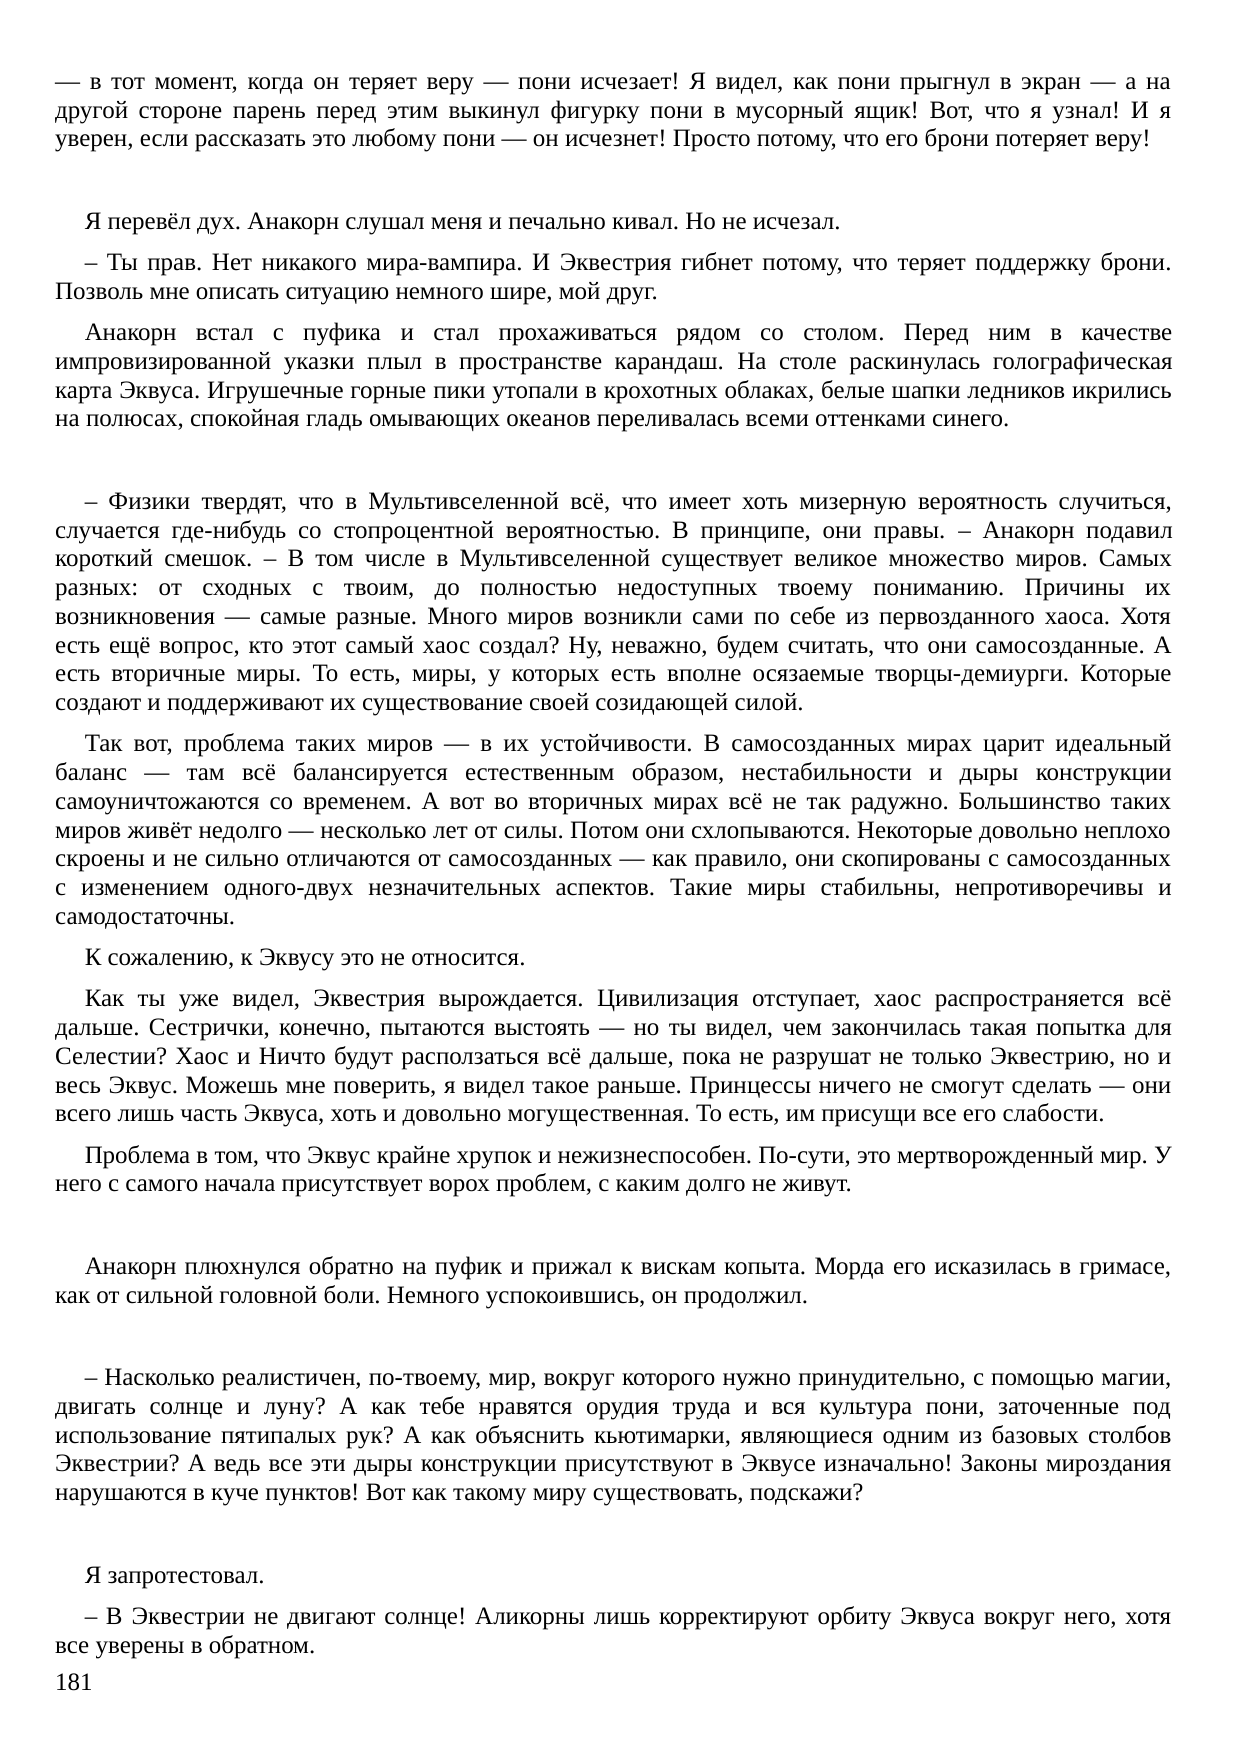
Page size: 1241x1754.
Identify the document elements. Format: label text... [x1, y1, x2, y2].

text К сожалению, к Эквусу это не относится. [55, 942, 1173, 971]
text – Насколько реалистичен, по-твоему, мир, вокруг которого нужно принудительно, с помощью магии, двигать солнце и луну? А как тебе нравятся орудия труда и вся культура пони, заточенные под использование пятипалых рук? А как объяснить кьютимарки, являющиеся одним из базовых столбов Эквестрии? А ведь все эти дыры конструкции присутствуют в Эквусе изначально! Законы мироздания нарушаются в куче пунктов! Вот как такому миру существовать, подскажи? [55, 1362, 1173, 1506]
text Анакорн встал с пуфика и стал прохаживаться рядом со столом. Перед ним в качестве импровизированной указки плыл в пространстве карандаш. На столе раскинулась голографическая карта Эквуса. Игрушечные горные пики утопали в крохотных облаках, белые шапки ледников икрились на полюсах, спокойная гладь омывающих океанов переливалась всеми оттенками синего. [55, 317, 1173, 432]
text – В Эквестрии не двигают солнце! Аликорны лишь корректируют орбиту Эквуса вокруг него, хотя все уверены в обратном. [55, 1601, 1173, 1658]
text Проблема в том, что Эквус крайне хрупок и нежизнеспособен. По-сути, это мертворожденный мир. У него с самого начала присутствует ворох проблем, с каким долго не живут. [55, 1140, 1173, 1197]
text — в тот момент, когда он теряет веру — пони исчезает! Я видел, как пони прыгнул в экран — а на другой стороне парень перед этим выкинул фигурку пони в мусорный ящик! Вот, что я узнал! И я уверен, если рассказать это любому пони — он исчезнет! Просто потому, что его брони потеряет веру! [55, 66, 1173, 152]
text Я перевёл дух. Анакорн слушал меня и печально кивал. Но не исчезал. [55, 206, 1173, 235]
text – Ты прав. Нет никакого мира-вампира. И Эквестрия гибнет потому, что теряет поддержку брони. Позволь мне описать ситуацию немного шире, мой друг. [55, 247, 1173, 305]
text Я запротестовал. [55, 1560, 1173, 1588]
text – Физики твердят, что в Мультивселенной всё, что имеет хоть мизерную вероятность случиться, случается где-нибудь со стопроцентной вероятностью. В принципе, они правы. – Анакорн подавил короткий смешок. – В том числе в Мультивселенной существует великое множество миров. Самых разных: от сходных с твоим, до полностью недоступных твоему пониманию. Причины их возникновения — самые разные. Много миров возникли сами по себе из первозданного хаоса. Хотя есть ещё вопрос, кто этот самый хаос создал? Ну, неважно, будем считать, что они самосозданные. А есть вторичные миры. То есть, миры, у которых есть вполне осязаемые творцы-демиурги. Которые создают и поддерживают их существование своей созидающей силой. [55, 486, 1173, 716]
text Так вот, проблема таких миров — в их устойчивости. В самосозданных мирах царит идеальный баланс — там всё балансируется естественным образом, нестабильности и дыры конструкции самоуничтожаются со временем. А вот во вторичных мирах всё не так радужно. Большинство таких миров живёт недолго — несколько лет от силы. Потом они схлопываются. Некоторые довольно неплохо скроены и не сильно отличаются от самосозданных — как правило, они скопированы с самосозданных с изменением одного-двух незначительных аспектов. Такие миры стабильны, непротиворечивы и самодостаточны. [55, 728, 1173, 930]
text Анакорн плюхнулся обратно на пуфик и прижал к вискам копыта. Морда его исказилась в гримасе, как от сильной головной боли. Немного успокоившись, он продолжил. [55, 1251, 1173, 1308]
text Как ты уже видел, Эквестрия вырождается. Цивилизация отступает, хаос распространяется всё дальше. Сестрички, конечно, пытаются выстоять — но ты видел, чем закончилась такая попытка для Селестии? Хаос и Ничто будут расползаться всё дальше, пока не разрушат не только Эквестрию, но и весь Эквус. Можешь мне поверить, я видел такое раньше. Принцессы ничего не смогут сделать — они всего лишь часть Эквуса, хоть и довольно могущественная. То есть, им присущи все его слабости. [55, 983, 1173, 1127]
